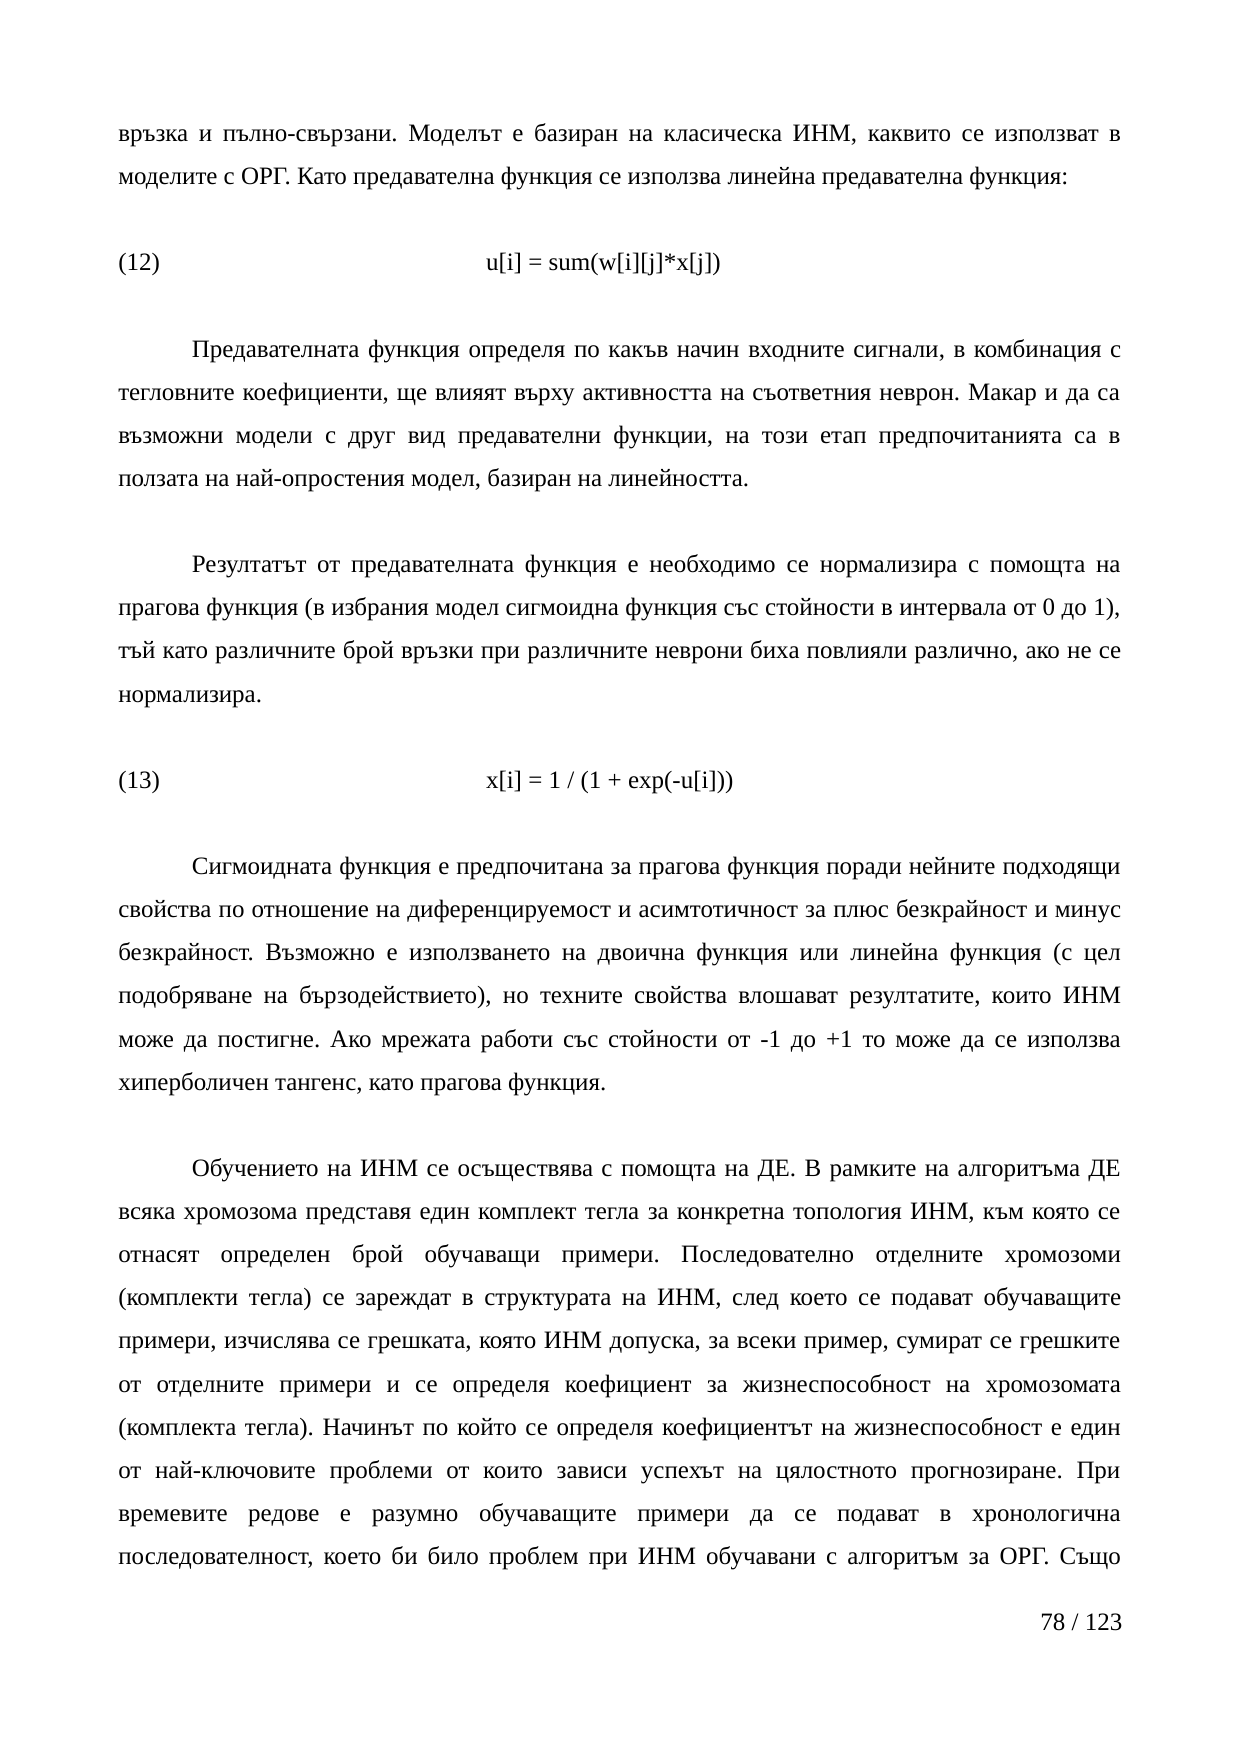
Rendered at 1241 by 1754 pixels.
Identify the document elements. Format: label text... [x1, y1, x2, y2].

text (13) x[i] = 1 / (1 + exp(-u[i])) [118, 765, 1122, 794]
text връзка и пълно-свързани. Моделът е базиран на класическа ИНМ, каквито се използват в моделите с ОРГ. Като предавателна функция се използва линейна предавателна функция: [118, 118, 1122, 190]
text Обучението на ИНМ се осъществява с помощта на ДЕ. В рамките на алгоритъма ДЕ всяка хромозома представя един комплект тегла за конкретна топология ИНМ, към която се отнасят определен брой обучаващи примери. Последователно отделните хромозоми (комплекти тегла) се зареждат в структурата на ИНМ, след което се подават обучаващите примери, изчислява се грешката, която ИНМ допуска, за всеки пример, сумират се грешките от отделните примери и се определя коефициент за жизнеспособност на хромозомата (комплекта тегла). Начинът по който се определя коефициентът на жизнеспособност е един от най-ключовите проблеми от които зависи успехът на цялостното прогнозиране. При времевите редове е разумно обучаващите примери да се подават в хронологична последователност, което би било проблем при ИНМ обучавани с алгоритъм за ОРГ. Също [118, 1153, 1122, 1570]
text Резултатът от предавателната функция е необходимо се нормализира с помощта на прагова функция (в избрания модел сигмоидна функция със стойности в интервала от 0 до 1), тъй като различните брой връзки при различните неврони биха повлияли различно, ако не се нормализира. [118, 549, 1122, 707]
text (12) u[i] = sum(w[i][j]*x[j]) [118, 247, 1122, 276]
text Сигмоидната функция е предпочитана за прагова функция поради нейните подходящи свойства по отношение на диференцируемост и асимтотичност за плюс безкрайност и минус безкрайност. Възможно е използването на двоична функция или линейна функция (с цел подобряване на бързодействието), но техните свойства влошават резултатите, които ИНМ може да постигне. Ако мрежата работи със стойности от -1 до +1 то може да се използва хиперболичен тангенс, като прагова функция. [118, 851, 1122, 1096]
text Предавателната функция определя по какъв начин входните сигнали, в комбинация с тегловните коефициенти, ще влияят върху активността на съответния неврон. Макар и да са възможни модели с друг вид предавателни функции, на този етап предпочитанията са в ползата на най-опростения модел, базиран на линейността. [118, 334, 1122, 492]
